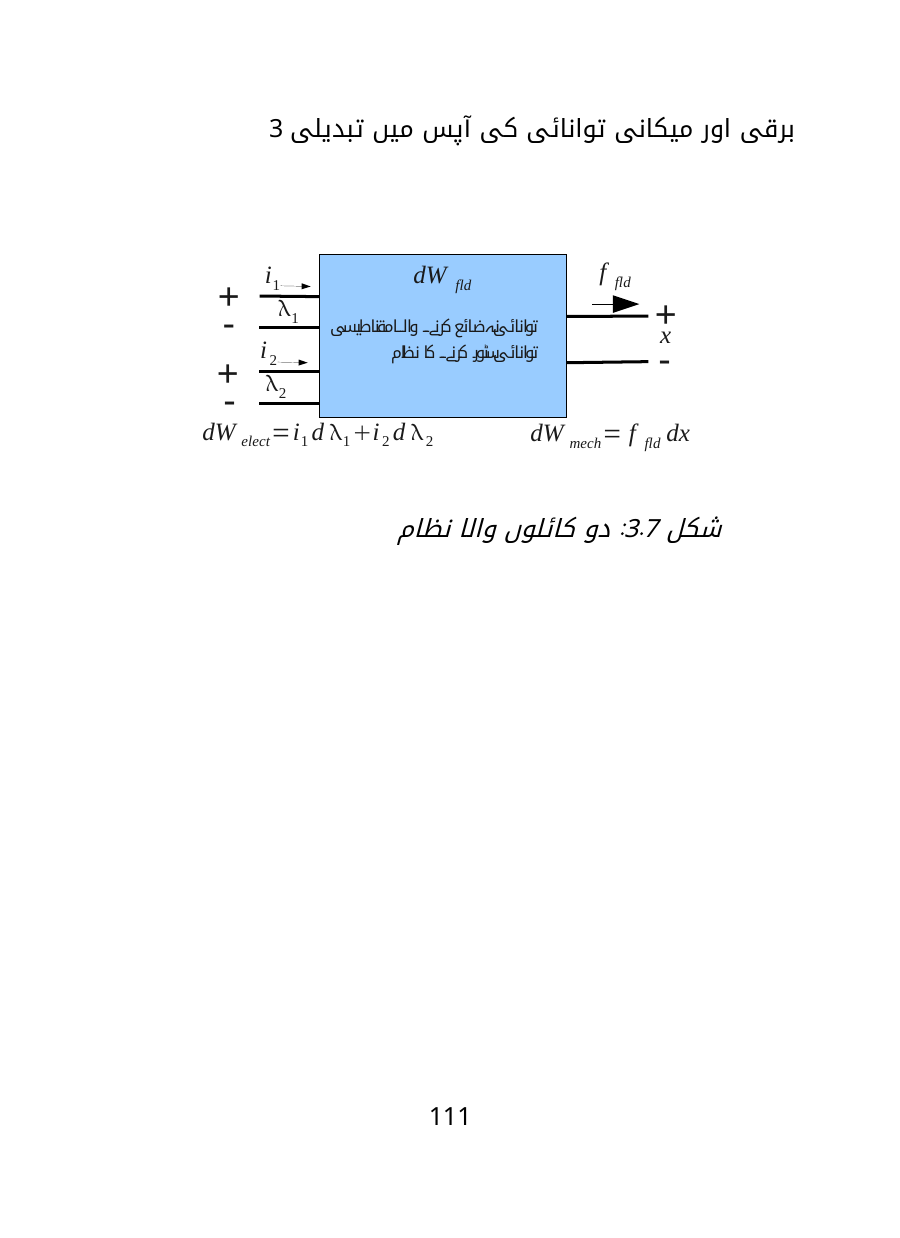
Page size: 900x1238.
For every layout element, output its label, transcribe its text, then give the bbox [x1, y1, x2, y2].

text شکل 3.7: دو کائلوں والا نظام [179, 195, 721, 553]
